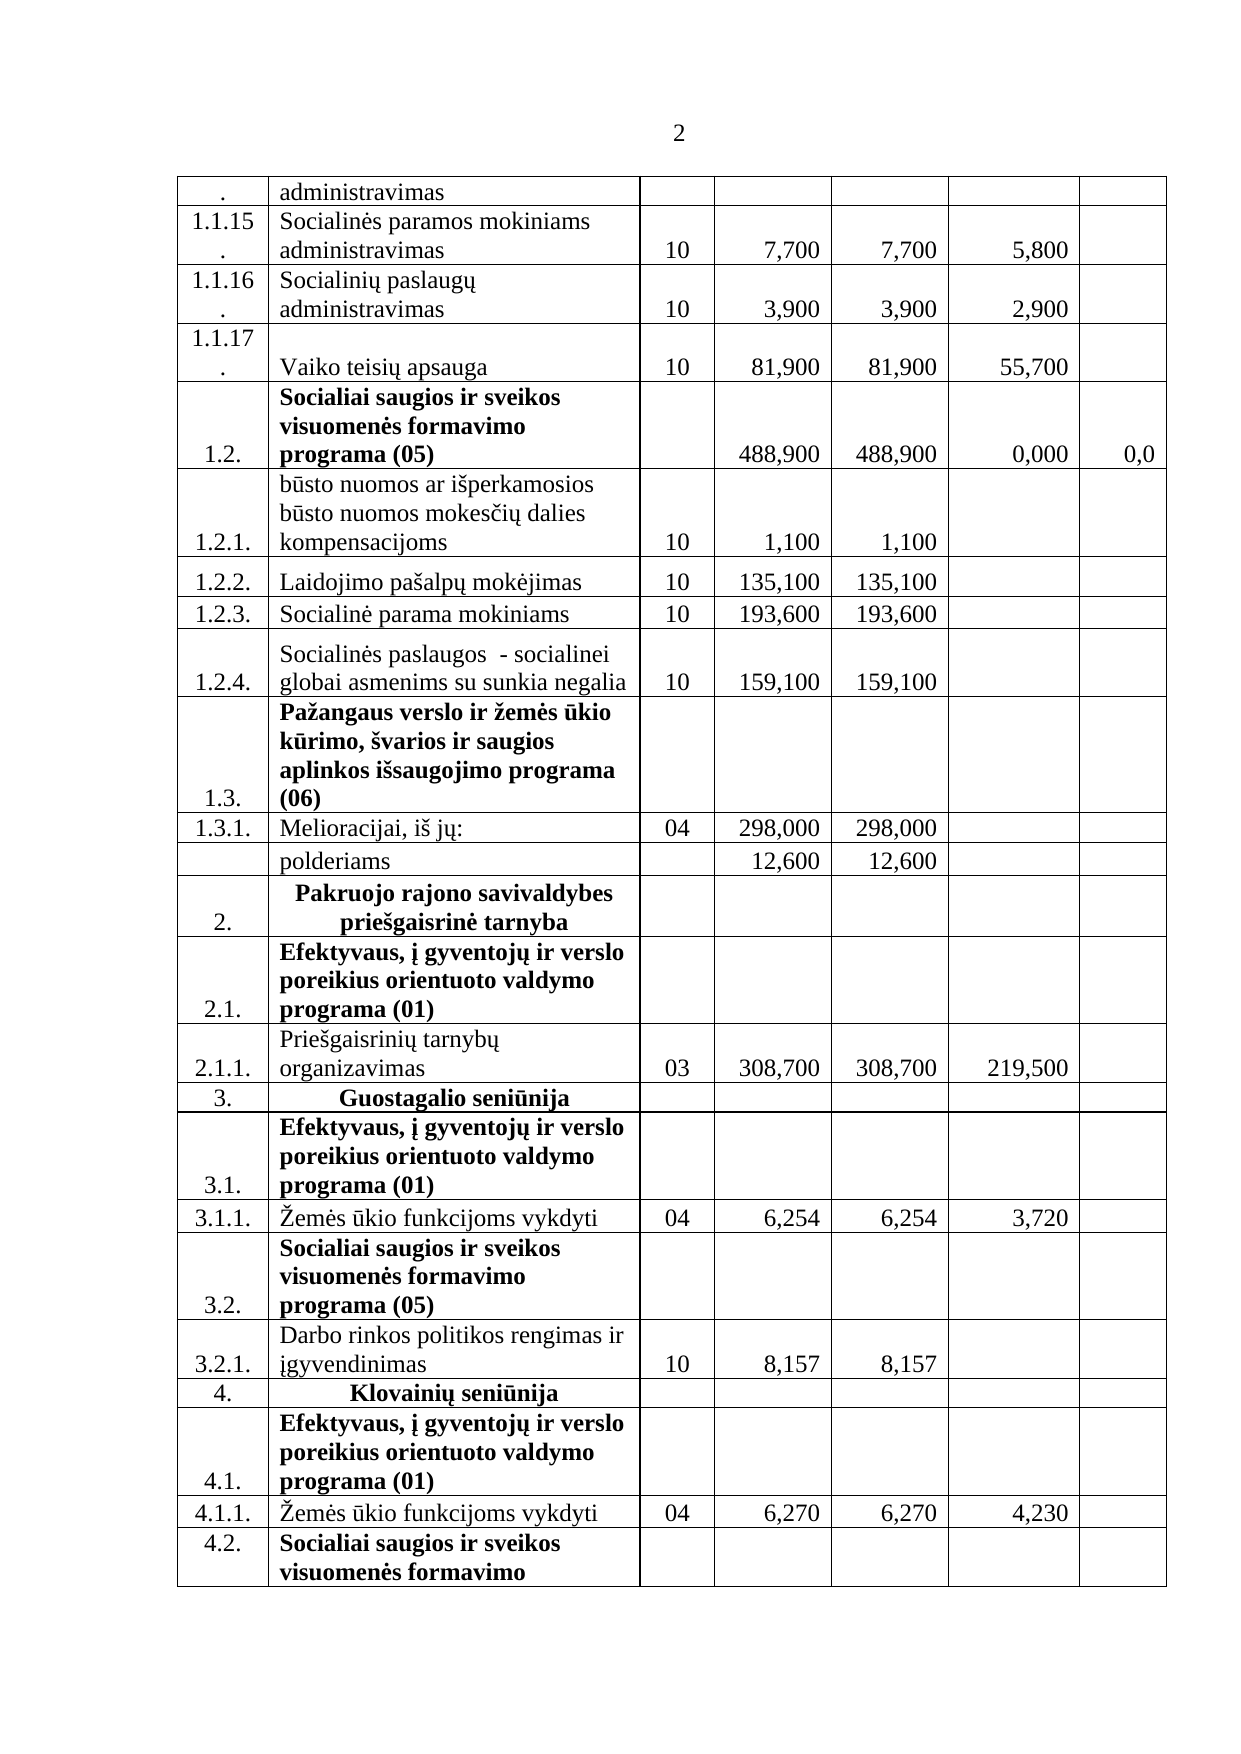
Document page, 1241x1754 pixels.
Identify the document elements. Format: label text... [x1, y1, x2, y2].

table_cell 1,100 [715, 469, 831, 556]
table_cell 8,157 [715, 1320, 831, 1377]
table_cell Laidojimo pašalpų mokėjimas [269, 557, 639, 596]
table_cell 1.2.1. [178, 469, 268, 556]
table_cell [832, 1379, 948, 1407]
table_cell [1080, 1200, 1166, 1232]
table_cell 4. [178, 1379, 268, 1407]
table_cell [641, 382, 714, 468]
table_cell [949, 469, 1079, 556]
table_cell 2.1. [178, 937, 268, 1023]
table_cell 2. [178, 876, 268, 936]
table_cell 10 [641, 324, 714, 381]
table_cell 219,500 [949, 1024, 1079, 1082]
table_cell Socialinės paramos mokiniams administravimas [269, 206, 639, 264]
table_cell 4.2. [178, 1528, 268, 1586]
table_cell [1080, 843, 1166, 875]
table_cell [949, 1528, 1079, 1586]
table_cell 4.1. [178, 1408, 268, 1494]
table_cell 2.1.1. [178, 1024, 268, 1082]
table_cell 3.1.1. [178, 1200, 268, 1232]
table_cell [1080, 265, 1166, 322]
table_cell Darbo rinkos politikos rengimas ir įgyvendinimas [269, 1320, 639, 1377]
table_cell 6,270 [832, 1496, 948, 1527]
table_cell [832, 697, 948, 812]
table_cell 135,100 [832, 557, 948, 596]
table_cell [1080, 1408, 1166, 1494]
table_cell Socialiai saugios ir sveikos visuomenės formavimo programa (05) [269, 382, 639, 468]
table_cell [715, 1379, 831, 1407]
table_cell 04 [641, 1496, 714, 1527]
table_cell 1,100 [832, 469, 948, 556]
table_cell [641, 1379, 714, 1407]
table_cell 3.2. [178, 1233, 268, 1319]
table_cell 488,900 [832, 382, 948, 468]
table_cell [178, 843, 268, 875]
table_cell polderiams [269, 843, 639, 875]
table_cell Melioracijai, iš jų: [269, 813, 639, 842]
table_cell [832, 1408, 948, 1494]
table_cell [641, 1113, 714, 1199]
table_cell [641, 937, 714, 1023]
table_cell [641, 1408, 714, 1494]
table_cell 5,800 [949, 206, 1079, 264]
table_cell [949, 1113, 1079, 1199]
table_cell 6,254 [715, 1200, 831, 1232]
table_cell 0,0 [1080, 382, 1166, 468]
table_cell 10 [641, 597, 714, 627]
table_cell Socialinė parama mokiniams [269, 597, 639, 627]
table_cell [715, 937, 831, 1023]
table_cell Žemės ūkio funkcijoms vykdyti [269, 1496, 639, 1527]
table_cell [949, 557, 1079, 596]
table_cell 193,600 [715, 597, 831, 627]
table_cell [1080, 557, 1166, 596]
table_cell 10 [641, 1320, 714, 1377]
table_cell 1.2.4. [178, 629, 268, 696]
table_cell [641, 876, 714, 936]
table_cell Efektyvaus, į gyventojų ir verslo poreikius orientuoto valdymo programa (01) [269, 1408, 639, 1494]
table_cell 0,000 [949, 382, 1079, 468]
table_cell Guostagalio seniūnija [269, 1083, 639, 1111]
table_cell [1080, 1379, 1166, 1407]
table_cell 1.3. [178, 697, 268, 812]
table_cell 1.2.2. [178, 557, 268, 596]
table_cell administravimas [269, 177, 639, 205]
table_cell 4,230 [949, 1496, 1079, 1527]
table_cell [1080, 1113, 1166, 1199]
table_cell 3.1. [178, 1113, 268, 1199]
table_cell 1.1.15. [178, 206, 268, 264]
table_cell [641, 1233, 714, 1319]
table_cell būsto nuomos ar išperkamosios būsto nuomos mokesčių dalies kompensacijoms [269, 469, 639, 556]
table_cell [715, 876, 831, 936]
table_cell [949, 1408, 1079, 1494]
table_cell 1.2.3. [178, 597, 268, 627]
table_cell Pakruojo rajono savivaldybes priešgaisrinė tarnyba [269, 876, 639, 936]
table_cell [1080, 324, 1166, 381]
table_cell [949, 1233, 1079, 1319]
table_cell 3,720 [949, 1200, 1079, 1232]
table_cell 308,700 [715, 1024, 831, 1082]
table_cell [1080, 1233, 1166, 1319]
table_cell [1080, 469, 1166, 556]
table_cell [715, 1233, 831, 1319]
table_cell [1080, 629, 1166, 696]
table_cell [949, 1379, 1079, 1407]
table_cell 55,700 [949, 324, 1079, 381]
table_cell 193,600 [832, 597, 948, 627]
table_cell [641, 1528, 714, 1586]
table_cell [715, 1528, 831, 1586]
table_cell [949, 177, 1079, 205]
table_cell Žemės ūkio funkcijoms vykdyti [269, 1200, 639, 1232]
table_cell Priešgaisrinių tarnybų organizavimas [269, 1024, 639, 1082]
table_cell 4.1.1. [178, 1496, 268, 1527]
table_cell 159,100 [832, 629, 948, 696]
table_cell [1080, 1024, 1166, 1082]
table_cell 7,700 [715, 206, 831, 264]
table_cell 6,270 [715, 1496, 831, 1527]
table_cell [832, 876, 948, 936]
table_cell . [178, 177, 268, 205]
table_cell Socialiai saugios ir sveikos visuomenės formavimo [269, 1528, 639, 1586]
table_cell 135,100 [715, 557, 831, 596]
table_cell 1.1.17. [178, 324, 268, 381]
table_cell 298,000 [832, 813, 948, 842]
table_cell 1.3.1. [178, 813, 268, 842]
table_cell [1080, 1083, 1166, 1111]
table_cell [1080, 177, 1166, 205]
table_cell 1.2. [178, 382, 268, 468]
table_cell [1080, 876, 1166, 936]
table_cell 3. [178, 1083, 268, 1111]
table_cell 03 [641, 1024, 714, 1082]
table_cell [949, 813, 1079, 842]
table_cell [949, 843, 1079, 875]
table_cell 12,600 [715, 843, 831, 875]
table_cell 308,700 [832, 1024, 948, 1082]
table_cell [832, 937, 948, 1023]
table_cell 10 [641, 206, 714, 264]
table_cell 81,900 [715, 324, 831, 381]
table_cell 3,900 [832, 265, 948, 322]
table_cell [1080, 206, 1166, 264]
table_cell [949, 1083, 1079, 1111]
table_cell [1080, 697, 1166, 812]
table_cell [1080, 813, 1166, 842]
table_cell Vaiko teisių apsauga [269, 324, 639, 381]
table_cell Socialiai saugios ir sveikos visuomenės formavimo programa (05) [269, 1233, 639, 1319]
table_cell [641, 697, 714, 812]
table_cell Klovainių seniūnija [269, 1379, 639, 1407]
table_cell [832, 1083, 948, 1111]
table_cell [832, 1528, 948, 1586]
table_cell 488,900 [715, 382, 831, 468]
table_cell 12,600 [832, 843, 948, 875]
table_cell [832, 177, 948, 205]
table_cell [949, 629, 1079, 696]
table_cell [1080, 1320, 1166, 1377]
table_cell Socialinių paslaugų administravimas [269, 265, 639, 322]
table_cell [1080, 1496, 1166, 1527]
table_cell Efektyvaus, į gyventojų ir verslo poreikius orientuoto valdymo programa (01) [269, 1113, 639, 1199]
table_cell 298,000 [715, 813, 831, 842]
table_cell 10 [641, 557, 714, 596]
table_cell [832, 1113, 948, 1199]
table_cell 3.2.1. [178, 1320, 268, 1377]
table_cell [832, 1233, 948, 1319]
table_cell [949, 937, 1079, 1023]
table_cell 6,254 [832, 1200, 948, 1232]
table_cell Socialinės paslaugos - socialinei globai asmenims su sunkia negalia [269, 629, 639, 696]
table_cell 81,900 [832, 324, 948, 381]
table_cell 10 [641, 265, 714, 322]
table_cell 04 [641, 813, 714, 842]
table_cell 1.1.16. [178, 265, 268, 322]
table_cell [1080, 1528, 1166, 1586]
table_cell 04 [641, 1200, 714, 1232]
table_cell [715, 697, 831, 812]
table_cell 7,700 [832, 206, 948, 264]
table_cell Efektyvaus, į gyventojų ir verslo poreikius orientuoto valdymo programa (01) [269, 937, 639, 1023]
table_cell [949, 597, 1079, 627]
table_cell 10 [641, 629, 714, 696]
table_cell [641, 177, 714, 205]
table_cell Pažangaus verslo ir žemės ūkio kūrimo, švarios ir saugios aplinkos išsaugojimo programa (06) [269, 697, 639, 812]
table_cell [641, 1083, 714, 1111]
table_cell [949, 1320, 1079, 1377]
table_cell [949, 697, 1079, 812]
table_cell [715, 1083, 831, 1111]
table_cell 2,900 [949, 265, 1079, 322]
table_cell 3,900 [715, 265, 831, 322]
table_cell [949, 876, 1079, 936]
table_cell [641, 843, 714, 875]
table_cell [715, 1113, 831, 1199]
table_cell 8,157 [832, 1320, 948, 1377]
table_cell [715, 1408, 831, 1494]
table_cell 10 [641, 469, 714, 556]
table_cell [1080, 597, 1166, 627]
table_cell [1080, 937, 1166, 1023]
table_cell 159,100 [715, 629, 831, 696]
table_cell [715, 177, 831, 205]
